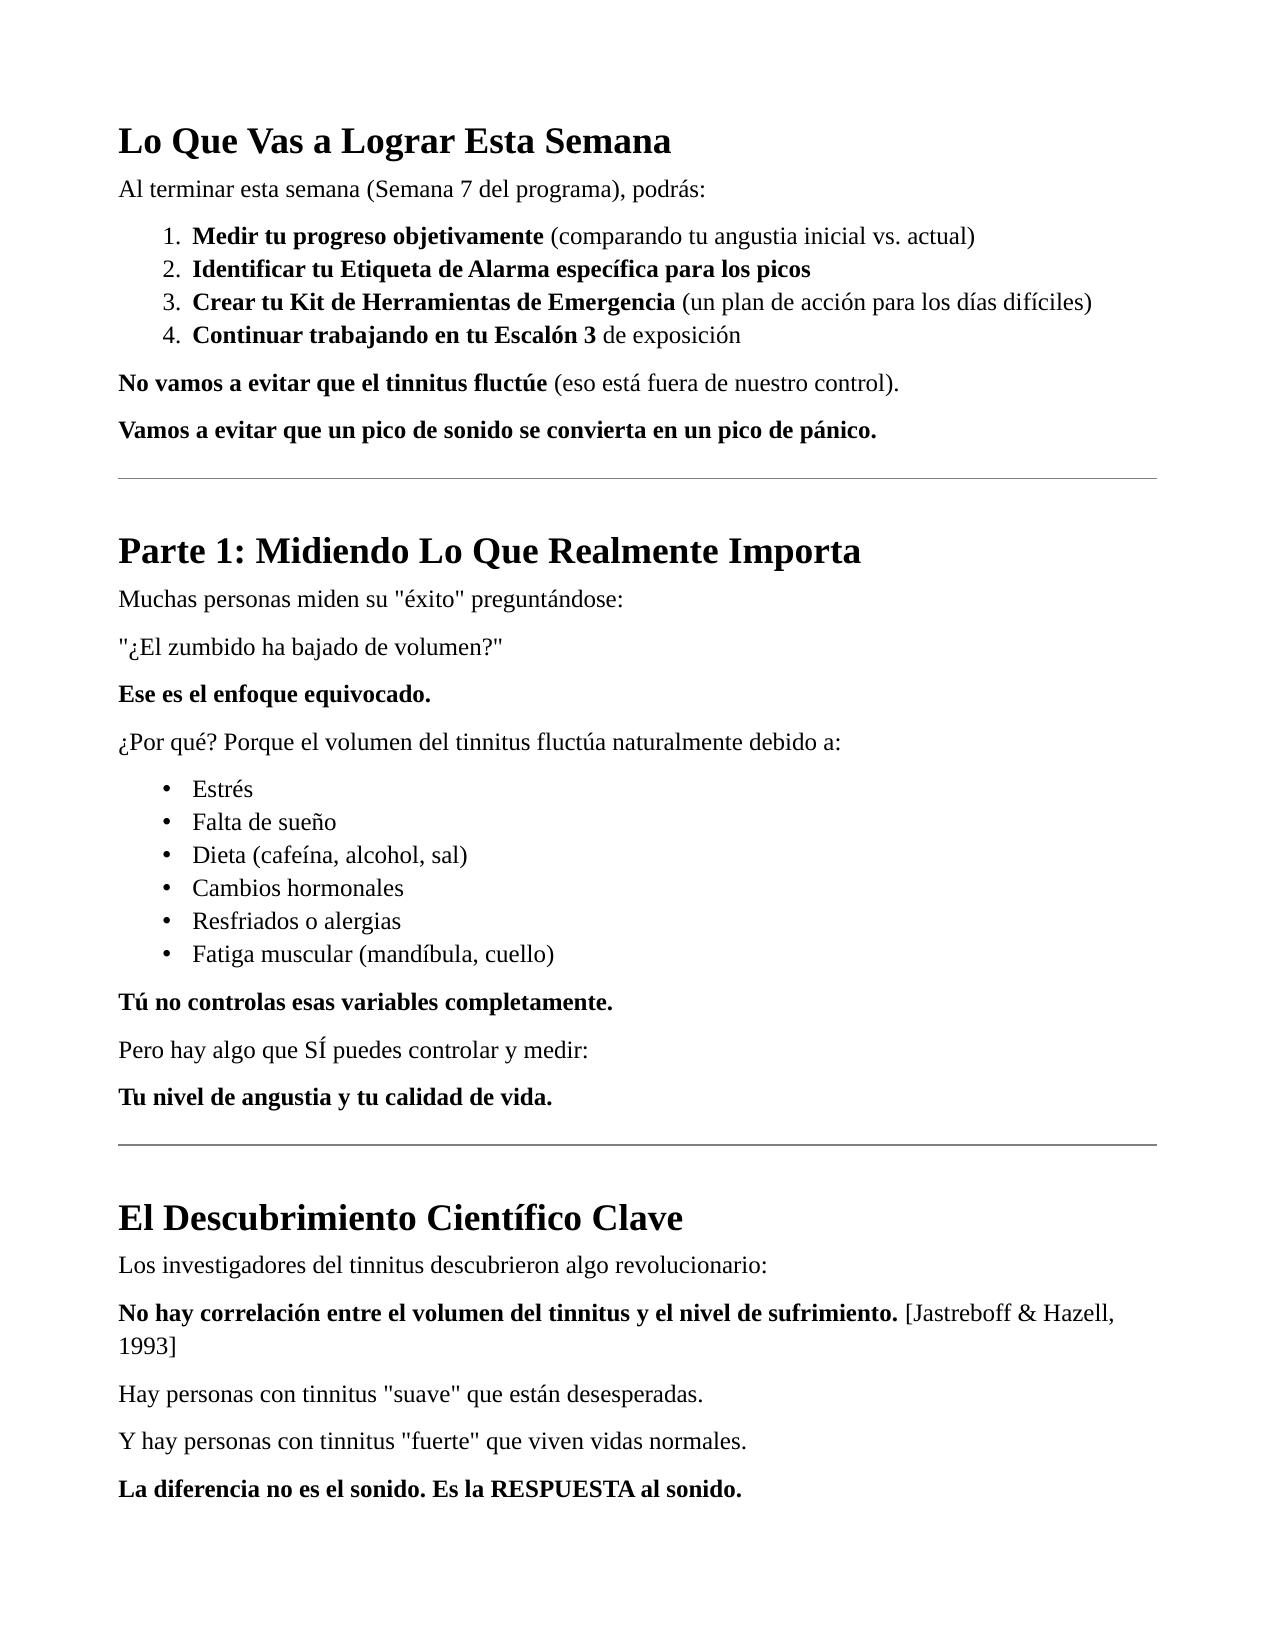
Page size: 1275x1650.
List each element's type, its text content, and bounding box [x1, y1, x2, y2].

text La diferencia no es el sonido. Es la RESPUESTA al sonido. [118, 1474, 1157, 1503]
list Identificar tu Etiqueta de Alarma específica para los picos [162, 254, 1157, 283]
list Falta de sueño [162, 807, 1157, 836]
text No vamos a evitar que el tinnitus fluctúe (eso está fuera de nuestro control). [118, 368, 1157, 397]
list Resfriados o alergias [162, 906, 1157, 935]
text Los investigadores del tinnitus descubrieron algo revolucionario: [118, 1251, 1157, 1279]
text Y hay personas con tinnitus "fuerte" que viven vidas normales. [118, 1426, 1157, 1455]
text ¿Por qué? Porque el volumen del tinnitus fluctúa naturalmente debido a: [118, 727, 1157, 756]
subtitle El Descubrimiento Científico Clave [118, 1195, 1157, 1238]
list Cambios hormonales [162, 873, 1157, 902]
text "¿El zumbido ha bajado de volumen?" [118, 632, 1157, 660]
list Medir tu progreso objetivamente (comparando tu angustia inicial vs. actual) [162, 221, 1157, 250]
text Ese es el enfoque equivocado. [118, 679, 1157, 708]
subtitle Parte 1: Midiendo Lo Que Realmente Importa [118, 528, 1157, 571]
text No hay correlación entre el volumen del tinnitus y el nivel de sufrimiento. [Jastreboff & Hazell, 1993] [118, 1298, 1157, 1360]
list Dieta (cafeína, alcohol, sal) [162, 840, 1157, 869]
list Estrés [162, 774, 1157, 803]
text Tu nivel de angustia y tu calidad de vida. [118, 1082, 1157, 1111]
list Continuar trabajando en tu Escalón 3 de exposición [162, 320, 1157, 349]
text Pero hay algo que SÍ puedes controlar y medir: [118, 1035, 1157, 1063]
text Hay personas con tinnitus "suave" que están desesperadas. [118, 1379, 1157, 1408]
text Al terminar esta semana (Semana 7 del programa), podrás: [118, 174, 1157, 202]
list Crear tu Kit de Herramientas de Emergencia (un plan de acción para los días difíciles) [162, 287, 1157, 316]
text Muchas personas miden su "éxito" preguntándose: [118, 584, 1157, 613]
text Tú no controlas esas variables completamente. [118, 987, 1157, 1016]
list Fatiga muscular (mandíbula, cuello) [162, 939, 1157, 968]
subtitle Lo Que Vas a Lograr Esta Semana [118, 118, 1157, 161]
text Vamos a evitar que un pico de sonido se convierta en un pico de pánico. [118, 416, 1157, 444]
